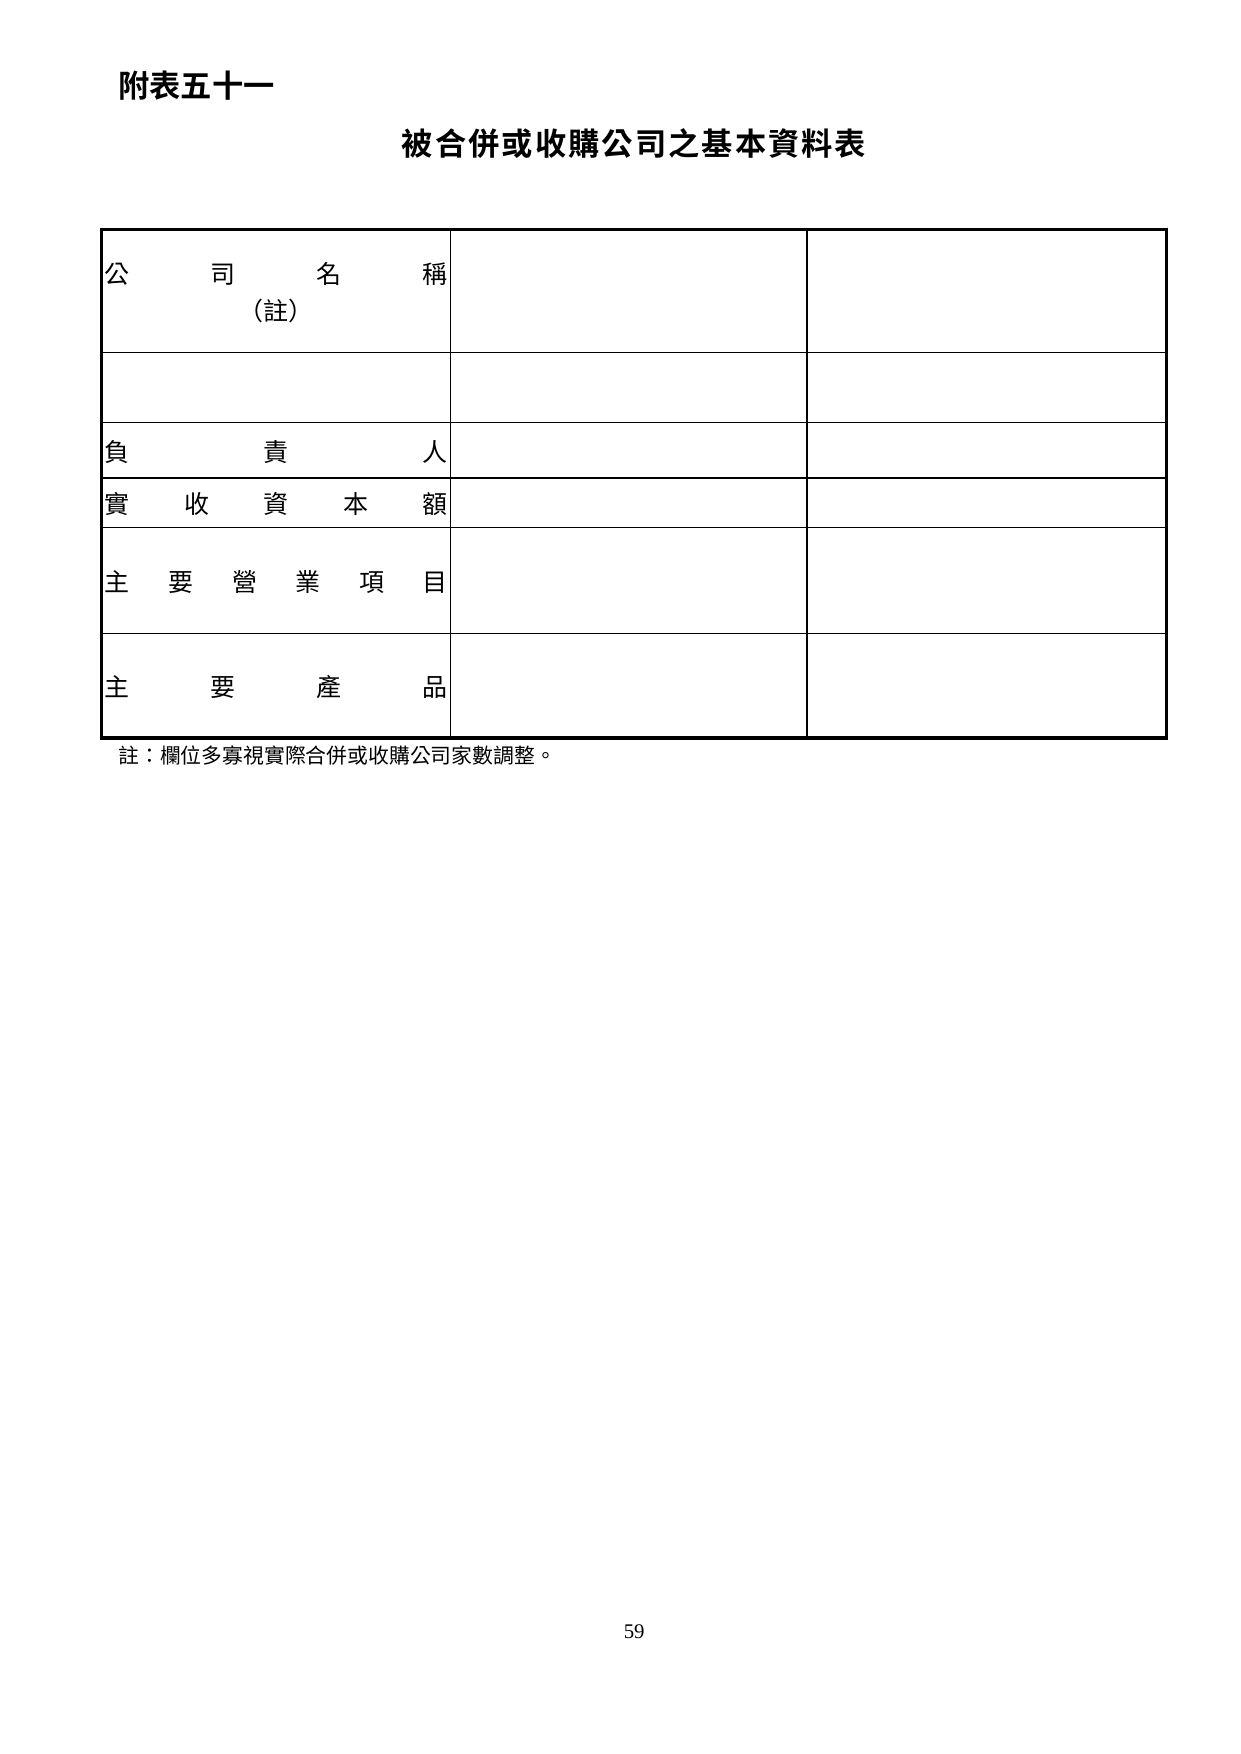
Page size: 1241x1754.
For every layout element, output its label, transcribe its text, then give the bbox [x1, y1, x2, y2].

table_cell 主要產品 [103, 634, 450, 736]
text 附表五十一 [118, 61, 1150, 106]
table_cell [808, 634, 1165, 736]
text 被合併或收購公司之基本資料表 [118, 119, 1150, 164]
table_cell [808, 423, 1165, 477]
table_cell 實收資本額 [103, 479, 450, 527]
table_cell 負責人 [103, 423, 450, 477]
table_cell [808, 479, 1165, 527]
table_header [451, 231, 806, 352]
table_cell [808, 528, 1165, 633]
table_cell [451, 528, 806, 633]
table_cell [103, 353, 450, 422]
table_cell 主要營業項目 [103, 528, 450, 633]
text 註：欄位多寡視實際合併或收購公司家數調整。 [118, 740, 1150, 770]
table_header [808, 231, 1165, 352]
table_header 公司名稱 （註） [103, 231, 450, 352]
table_cell [451, 423, 806, 477]
table_cell [451, 353, 806, 422]
table_cell [451, 479, 806, 527]
table_cell [808, 353, 1165, 422]
table_cell [451, 634, 806, 736]
